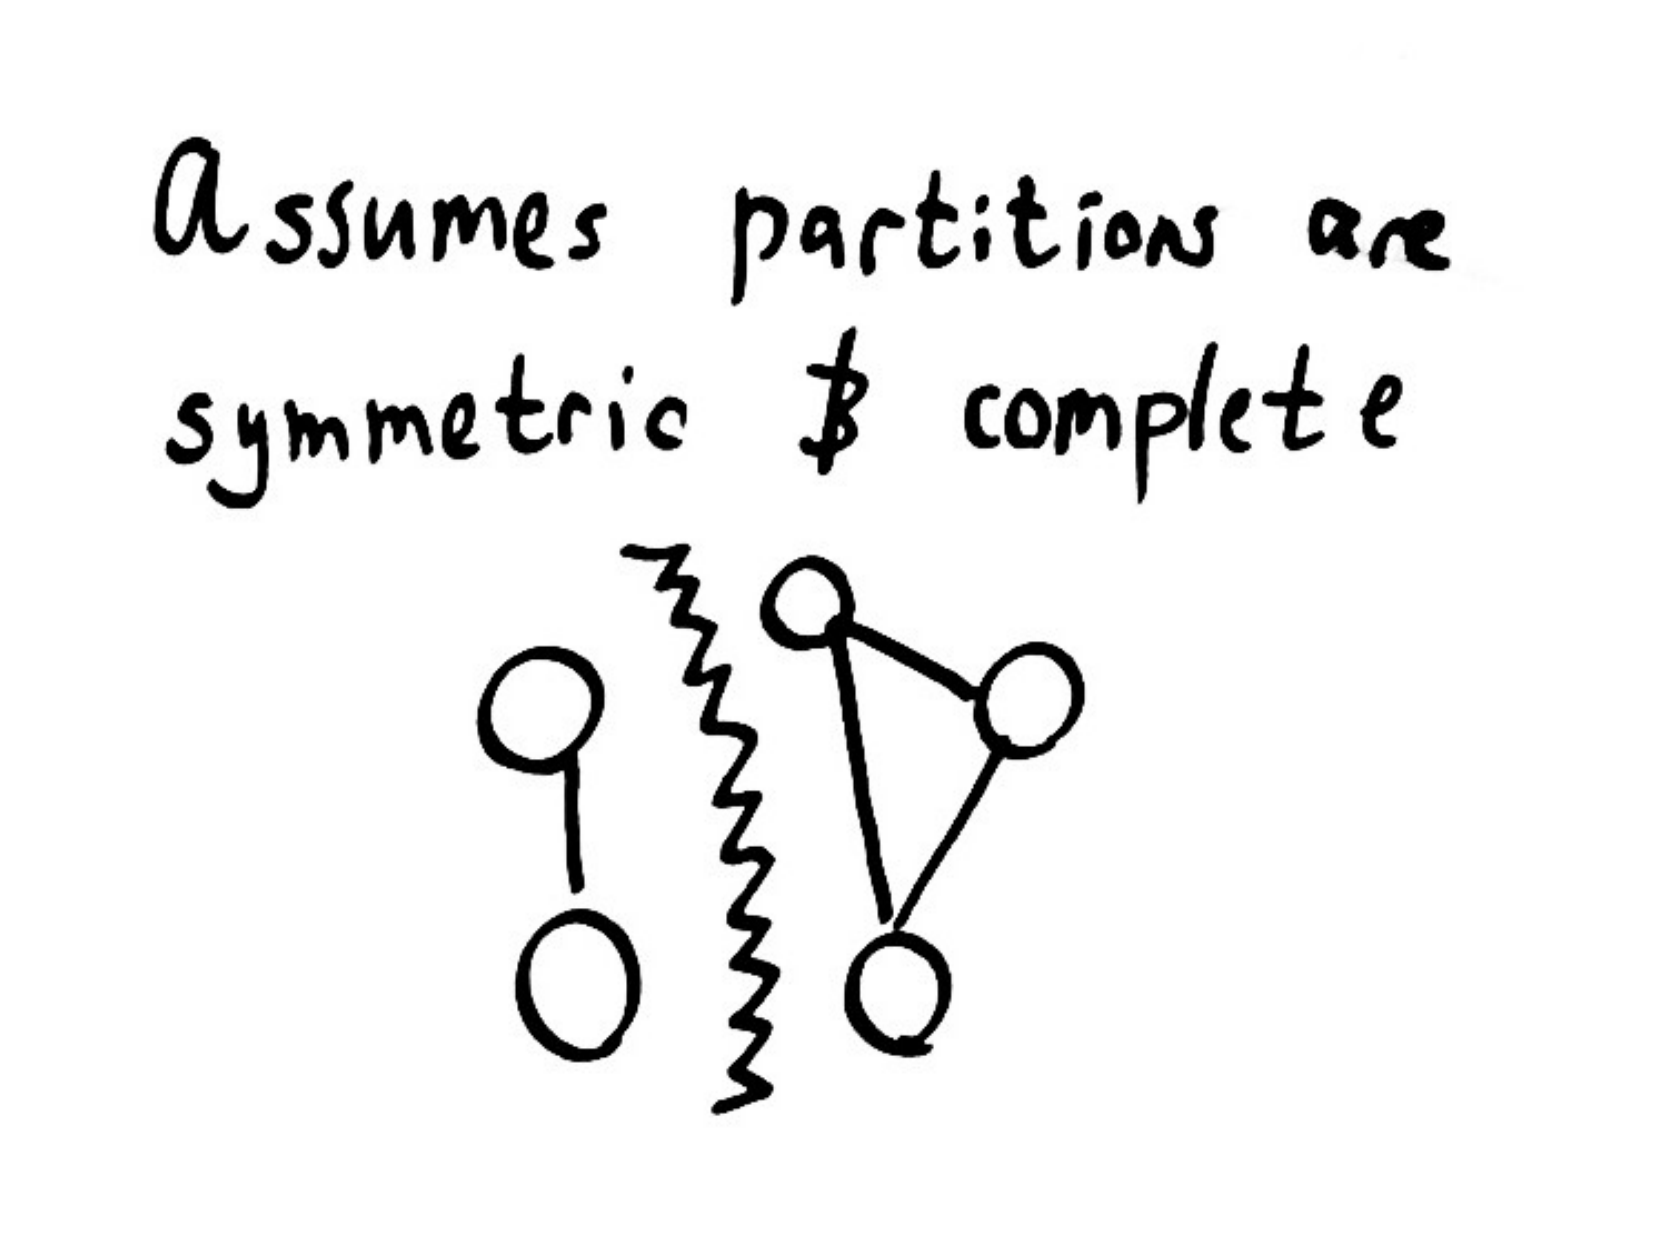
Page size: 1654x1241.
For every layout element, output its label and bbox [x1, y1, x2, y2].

picture [47, 42, 1572, 1186]
